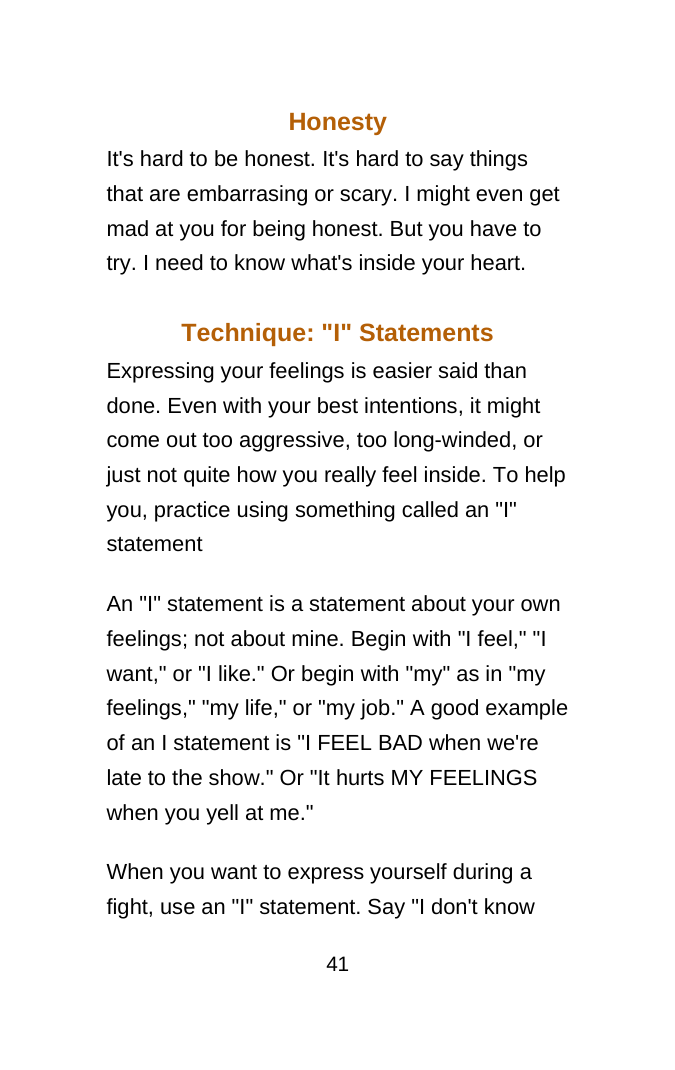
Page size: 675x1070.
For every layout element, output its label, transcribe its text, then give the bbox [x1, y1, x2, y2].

text Expressing your feelings is easier said than done. Even with your best intentions, it might come out too aggressive, too long-winded, or just not quite how you really feel inside. To help you, practice using something called an "I" statement [106, 358, 568, 557]
text When you want to express yourself during a fight, use an "I" statement. Say "I don't know [106, 859, 568, 919]
subtitle Honesty [106, 106, 568, 135]
subtitle Technique: "I" Statements [106, 318, 568, 347]
text It's hard to be honest. It's hard to say things that are embarrasing or scary. I might even get mad at you for being honest. But you have to try. I need to know what's inside your heart. [106, 146, 568, 275]
text An "I" statement is a statement about your own feelings; not about mine. Begin with "I feel," "I want," or "I like." Or begin with "my" as in "my feelings," "my life," or "my job." A good example of an I statement is "I FEEL BAD when we're late to the show." Or "It hurts MY FEELINGS when you yell at me." [106, 591, 568, 824]
